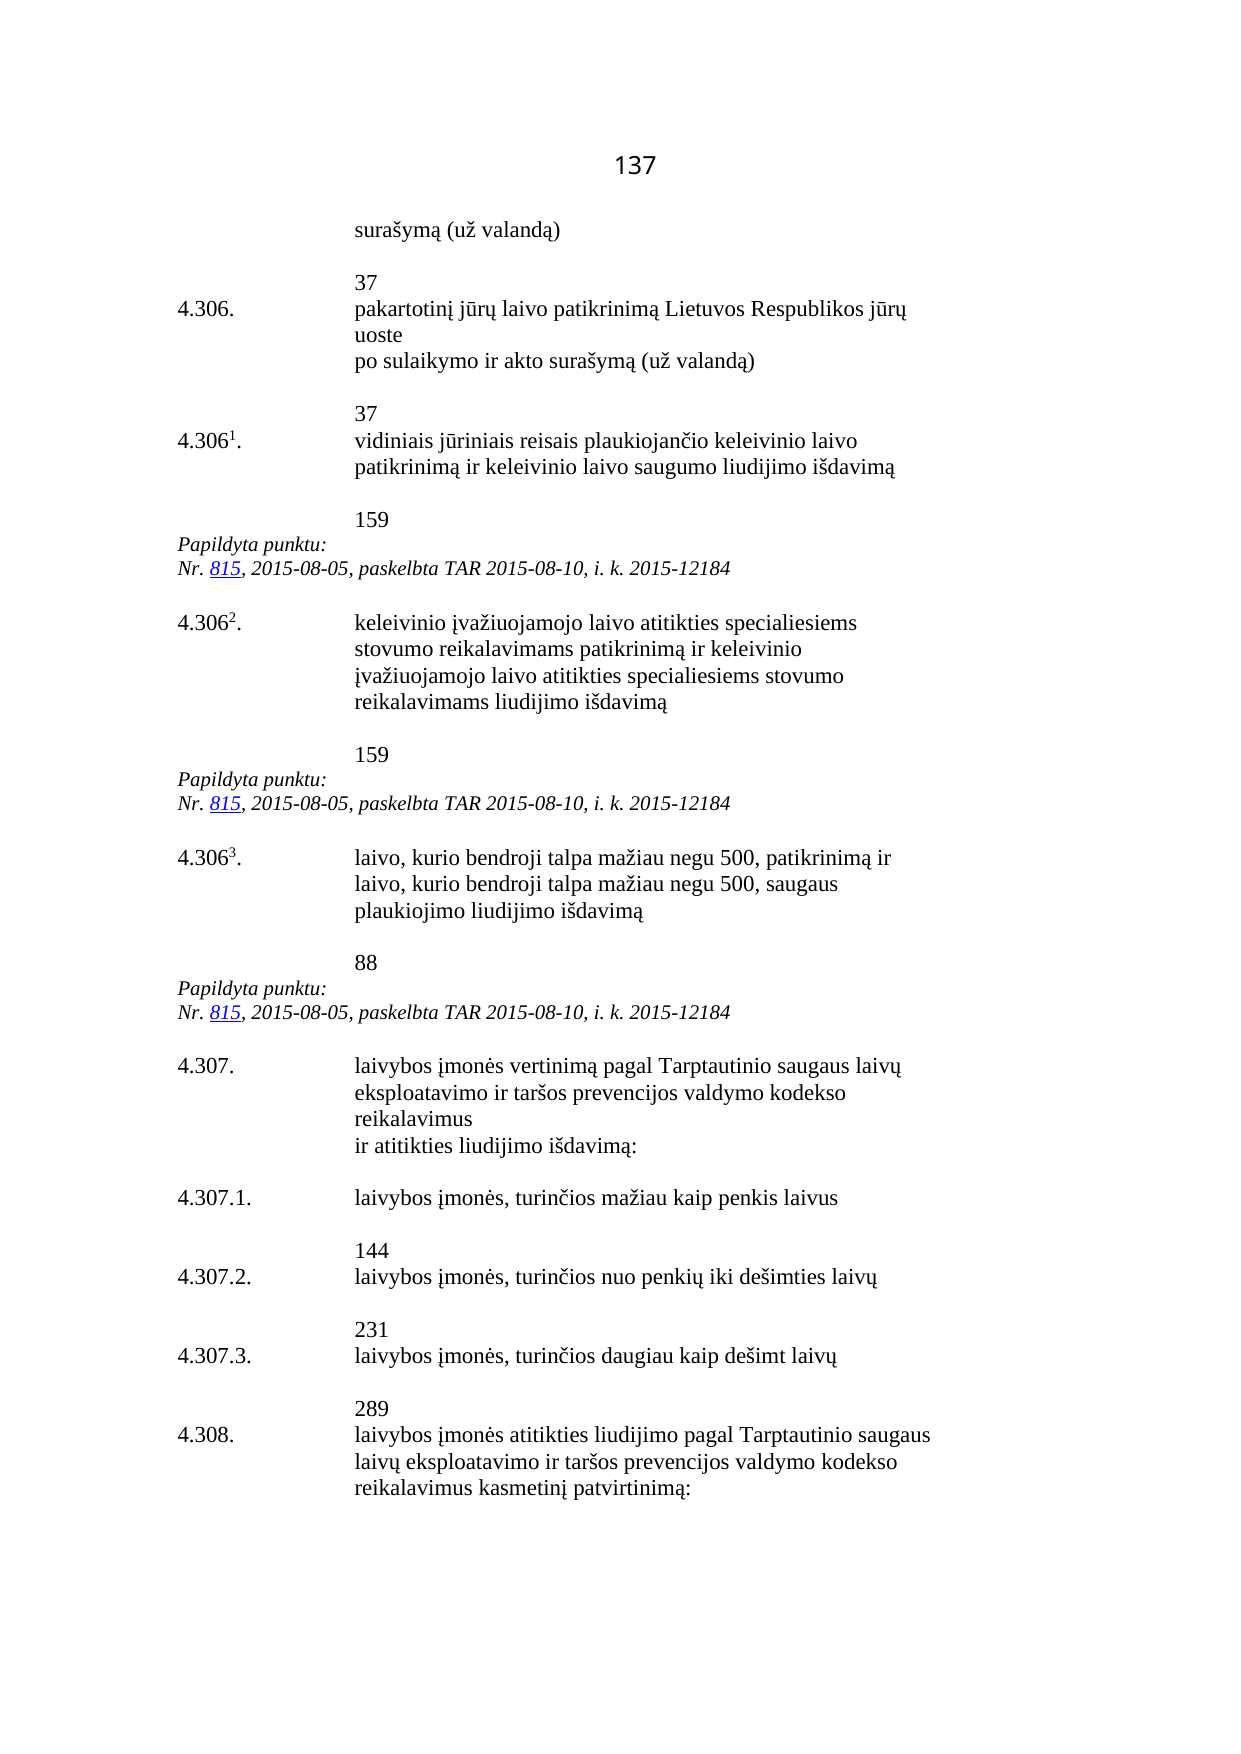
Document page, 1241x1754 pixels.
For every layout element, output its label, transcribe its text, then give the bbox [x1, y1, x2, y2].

text 4.308. laivybos įmonės atitikties liudijimo pagal Tarptautinio saugaus [177, 1422, 945, 1448]
text 4.307.3. laivybos įmonės, turinčios daugiau kaip dešimt laivų 289 [177, 1342, 945, 1422]
text eksploatavimo ir taršos prevencijos valdymo kodekso reikalavimus [354, 1079, 945, 1132]
text 4.307.1. laivybos įmonės, turinčios mažiau kaip penkis laivus 144 [177, 1184, 945, 1263]
text patikrinimą ir keleivinio laivo saugumo liudijimo išdavimą 159 [354, 453, 945, 532]
text surašymą (už valandą) 37 [354, 216, 945, 295]
text Nr. 815, 2015-08-05, paskelbta TAR 2015-08-10, i. k. 2015-12184 [177, 791, 1093, 815]
text laivų eksploatavimo ir taršos prevencijos valdymo kodekso [354, 1448, 945, 1474]
text stovumo reikalavimams patikrinimą ir keleivinio [354, 635, 945, 662]
text laivo, kurio bendroji talpa mažiau negu 500, saugaus [354, 870, 945, 897]
text reikalavimams liudijimo išdavimą 159 [354, 688, 945, 767]
text Nr. 815, 2015-08-05, paskelbta TAR 2015-08-10, i. k. 2015-12184 [177, 556, 1093, 580]
text 4.307.2. laivybos įmonės, turinčios nuo penkių iki dešimties laivų 231 [177, 1263, 945, 1342]
text po sulaikymo ir akto surašymą (už valandą) 37 [354, 348, 945, 427]
text įvažiuojamojo laivo atitikties specialiesiems stovumo [354, 662, 945, 688]
text Papildyta punktu: [177, 767, 1093, 791]
text 4.3062. keleivinio įvažiuojamojo laivo atitikties specialiesiems [177, 609, 945, 635]
text plaukiojimo liudijimo išdavimą 88 [354, 897, 945, 976]
text 4.3061. vidiniais jūriniais reisais plaukiojančio keleivinio laivo [177, 427, 945, 453]
text 4.306. pakartotinį jūrų laivo patikrinimą Lietuvos Respublikos jūrų uoste [177, 295, 945, 348]
text 4.307. laivybos įmonės vertinimą pagal Tarptautinio saugaus laivų [177, 1053, 945, 1079]
text 4.3063. laivo, kurio bendroji talpa mažiau negu 500, patikrinimą ir [177, 844, 945, 870]
text Papildyta punktu: [177, 976, 1093, 1000]
text ir atitikties liudijimo išdavimą: [354, 1132, 945, 1184]
text Papildyta punktu: [177, 532, 1093, 556]
text reikalavimus kasmetinį patvirtinimą: [354, 1474, 945, 1527]
text Nr. 815, 2015-08-05, paskelbta TAR 2015-08-10, i. k. 2015-12184 [177, 1000, 1093, 1024]
